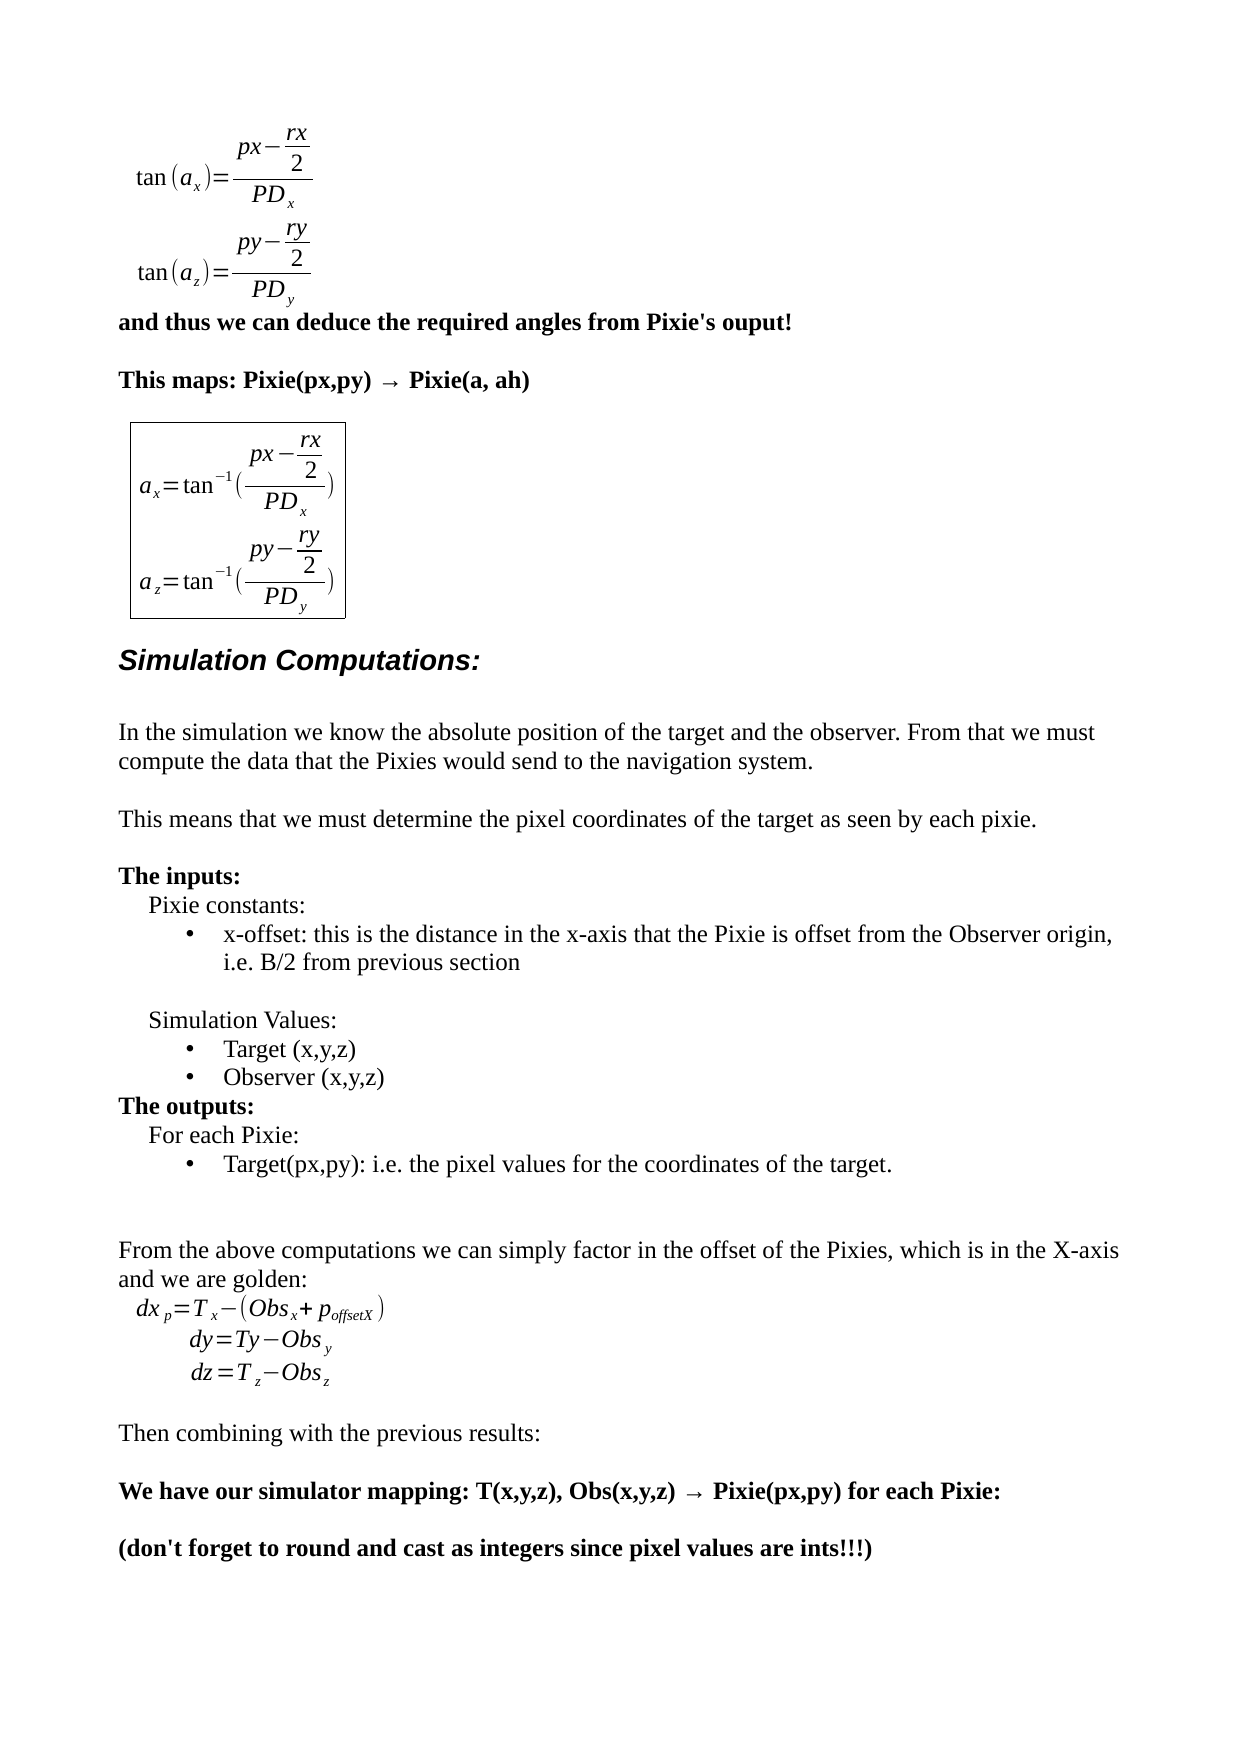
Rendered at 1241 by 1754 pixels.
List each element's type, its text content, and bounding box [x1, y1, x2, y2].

text The outputs: [118, 1091, 1122, 1120]
text Pixie constants: [148, 890, 1122, 919]
list Observer (x,y,z) [186, 1062, 1122, 1091]
list x-offset: this is the distance in the x-axis that the Pixie is offset from the Observer origin, i.e. B/2 from previous section [186, 919, 1122, 976]
text In the simulation we know the absolute position of the target and the observer. From that we must compute the data that the Pixies would send to the navigation system. [118, 717, 1122, 775]
text (don't forget to round and cast as integers since pixel values are ints!!!) [118, 1533, 1122, 1562]
text This means that we must determine the pixel coordinates of the target as seen by each pixie. [118, 804, 1122, 832]
text Simulation Values: [148, 1005, 1122, 1034]
subtitle Simulation Computations: [118, 643, 1122, 676]
text and thus we can deduce the required angles from Pixie's ouput! [118, 307, 1122, 336]
text This maps: Pixie(px,py) → Pixie(a, ah) [118, 365, 1122, 393]
list Target (x,y,z) [186, 1034, 1122, 1062]
text The inputs: [118, 861, 1122, 890]
text For each Pixie: [148, 1120, 1122, 1149]
list Target(px,py): i.e. the pixel values for the coordinates of the target. [186, 1149, 1122, 1177]
text We have our simulator mapping: T(x,y,z), Obs(x,y,z) → Pixie(px,py) for each Pixie: [118, 1476, 1122, 1504]
text Then combining with the previous results: [118, 1418, 1122, 1447]
text From the above computations we can simply factor in the offset of the Pixies, which is in the X-axis and we are golden: [118, 1235, 1122, 1292]
